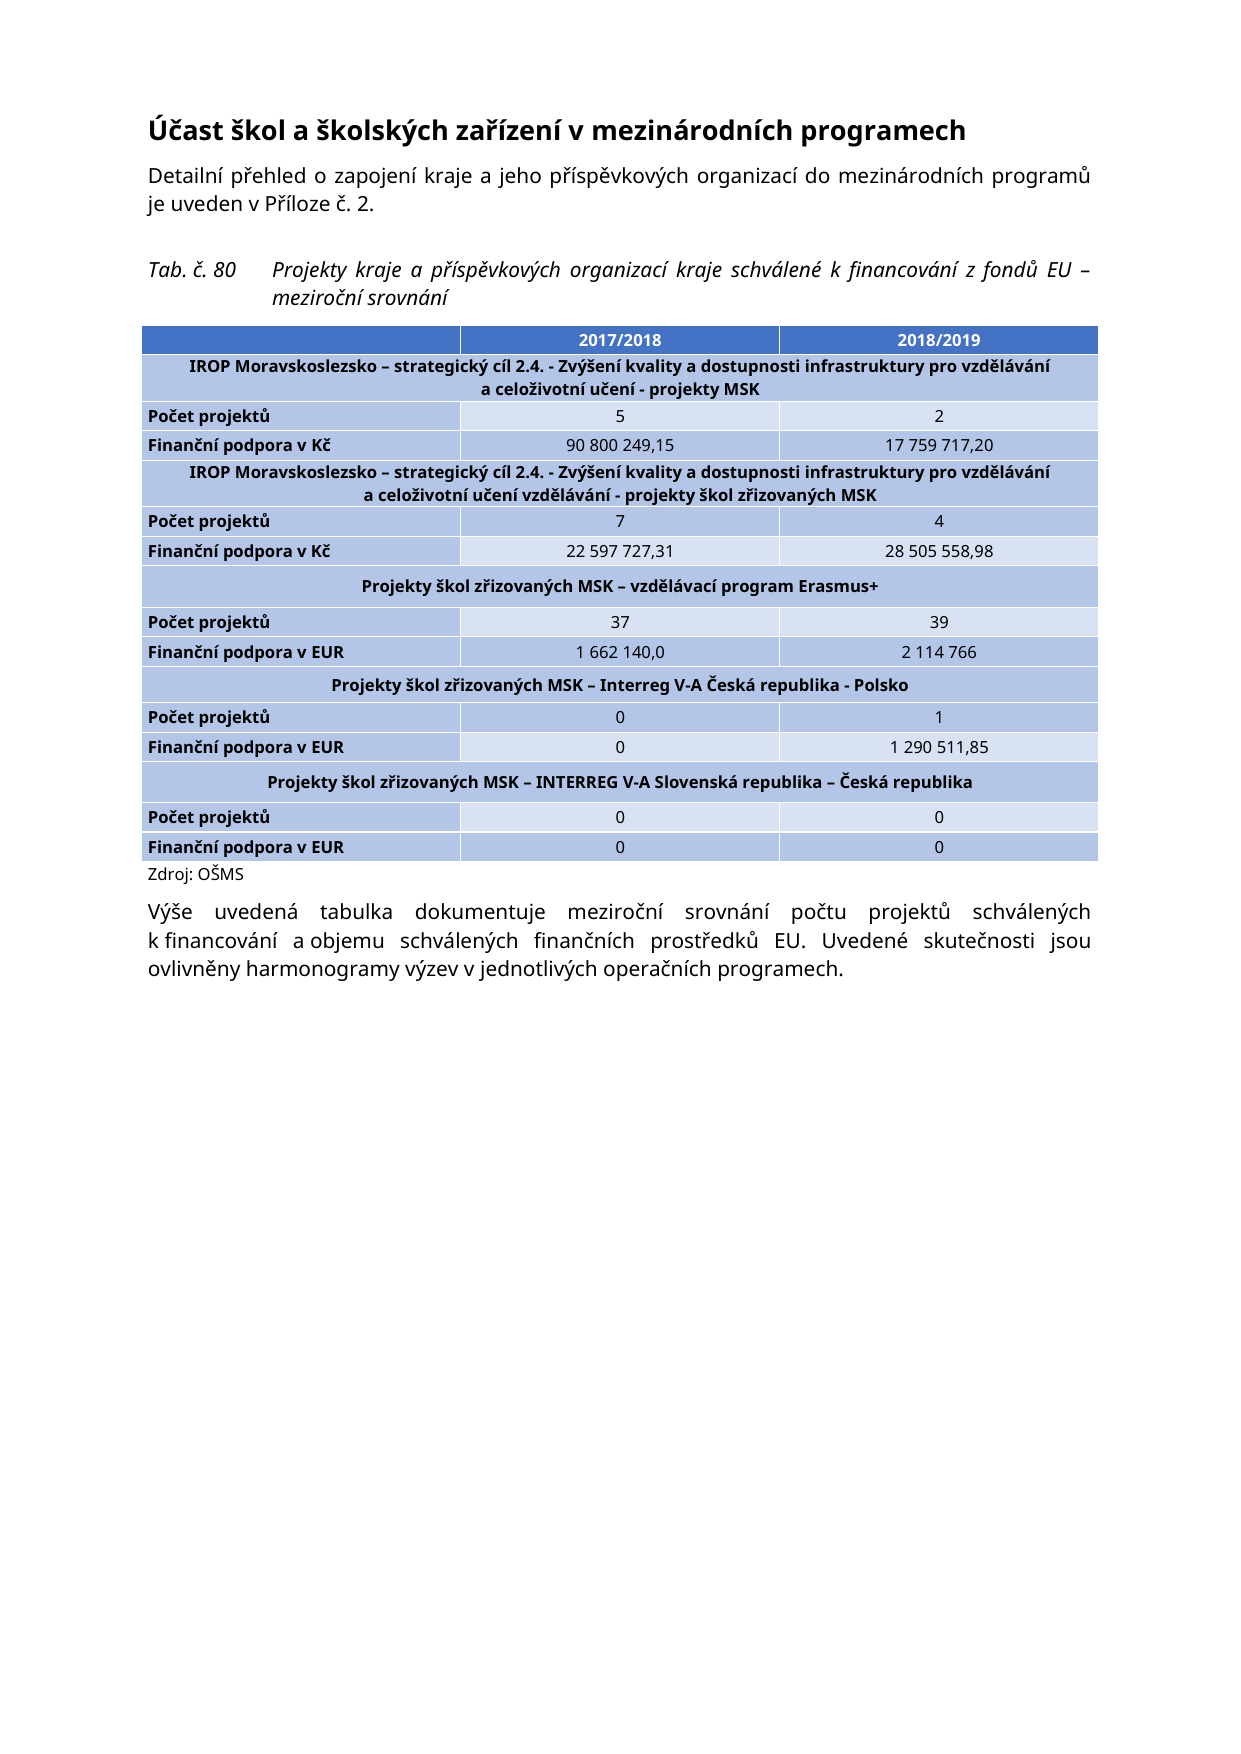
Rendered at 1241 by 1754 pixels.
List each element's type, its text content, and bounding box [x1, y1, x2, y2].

table_cell 1 [780, 703, 1098, 732]
text Zdroj: OŠMS [148, 862, 1092, 885]
table_cell IROP Moravskoslezsko – strategický cíl 2.4. - Zvýšení kvality a dostupnosti infrastruktury pro vzdělávání a celoživotní učení vzdělávání - projekty škol zřizovaných MSK [142, 461, 1098, 506]
table_cell 22 597 727,31 [461, 537, 779, 565]
subtitle Účast škol a školských zařízení v mezinárodních programech [148, 111, 1092, 148]
table_cell Počet projektů [142, 507, 460, 536]
table_cell 28 505 558,98 [780, 537, 1098, 565]
table_cell Projekty škol zřizovaných MSK – vzdělávací program Erasmus+ [142, 566, 1098, 607]
list Projekty kraje a příspěvkových organizací kraje schválené k financování z fondů EU – meziroční srovnání [148, 255, 1092, 312]
table_cell Počet projektů [142, 703, 460, 732]
table_cell Projekty škol zřizovaných MSK – Interreg V-A Česká republika - Polsko [142, 667, 1098, 702]
table_cell Počet projektů [142, 402, 460, 430]
table_cell 5 [461, 402, 779, 430]
table_cell 39 [780, 608, 1098, 636]
table_cell 2 [780, 402, 1098, 430]
table_cell 0 [780, 833, 1098, 861]
table_cell 0 [780, 803, 1098, 831]
table_cell 7 [461, 507, 779, 536]
table_cell 0 [461, 833, 779, 861]
table_cell Finanční podpora v EUR [142, 733, 460, 761]
table_cell 0 [461, 733, 779, 761]
table_cell Počet projektů [142, 608, 460, 636]
table_cell Finanční podpora v EUR [142, 833, 460, 861]
table_cell Finanční podpora v Kč [142, 431, 460, 460]
table_cell 17 759 717,20 [780, 431, 1098, 460]
table_cell Počet projektů [142, 803, 460, 831]
table_cell 37 [461, 608, 779, 636]
table_cell 1 290 511,85 [780, 733, 1098, 761]
table_cell Finanční podpora v Kč [142, 537, 460, 565]
table_cell Finanční podpora v EUR [142, 637, 460, 666]
table_header 2018/2019 [780, 326, 1098, 354]
table_cell Projekty škol zřizovaných MSK – INTERREG V-A Slovenská republika – Česká republika [142, 762, 1098, 802]
table_cell 0 [461, 803, 779, 831]
table_header 2017/2018 [461, 326, 779, 354]
table_cell 0 [461, 703, 779, 732]
table_cell 2 114 766 [780, 637, 1098, 666]
text Výše uvedená tabulka dokumentuje meziroční srovnání počtu projektů schválených k financování a objemu schválených finančních prostředků EU. Uvedené skutečnosti jsou ovlivněny harmonogramy výzev v jednotlivých operačních programech. [148, 897, 1092, 983]
table_cell 90 800 249,15 [461, 431, 779, 460]
table_cell 4 [780, 507, 1098, 536]
table_cell IROP Moravskoslezsko – strategický cíl 2.4. - Zvýšení kvality a dostupnosti infrastruktury pro vzdělávání a celoživotní učení - projekty MSK [142, 355, 1098, 401]
text Detailní přehled o zapojení kraje a jeho příspěvkových organizací do mezinárodních programů je uveden v Příloze č. 2. [148, 161, 1092, 218]
table_cell 1 662 140,0 [461, 637, 779, 666]
table_header [142, 326, 460, 354]
